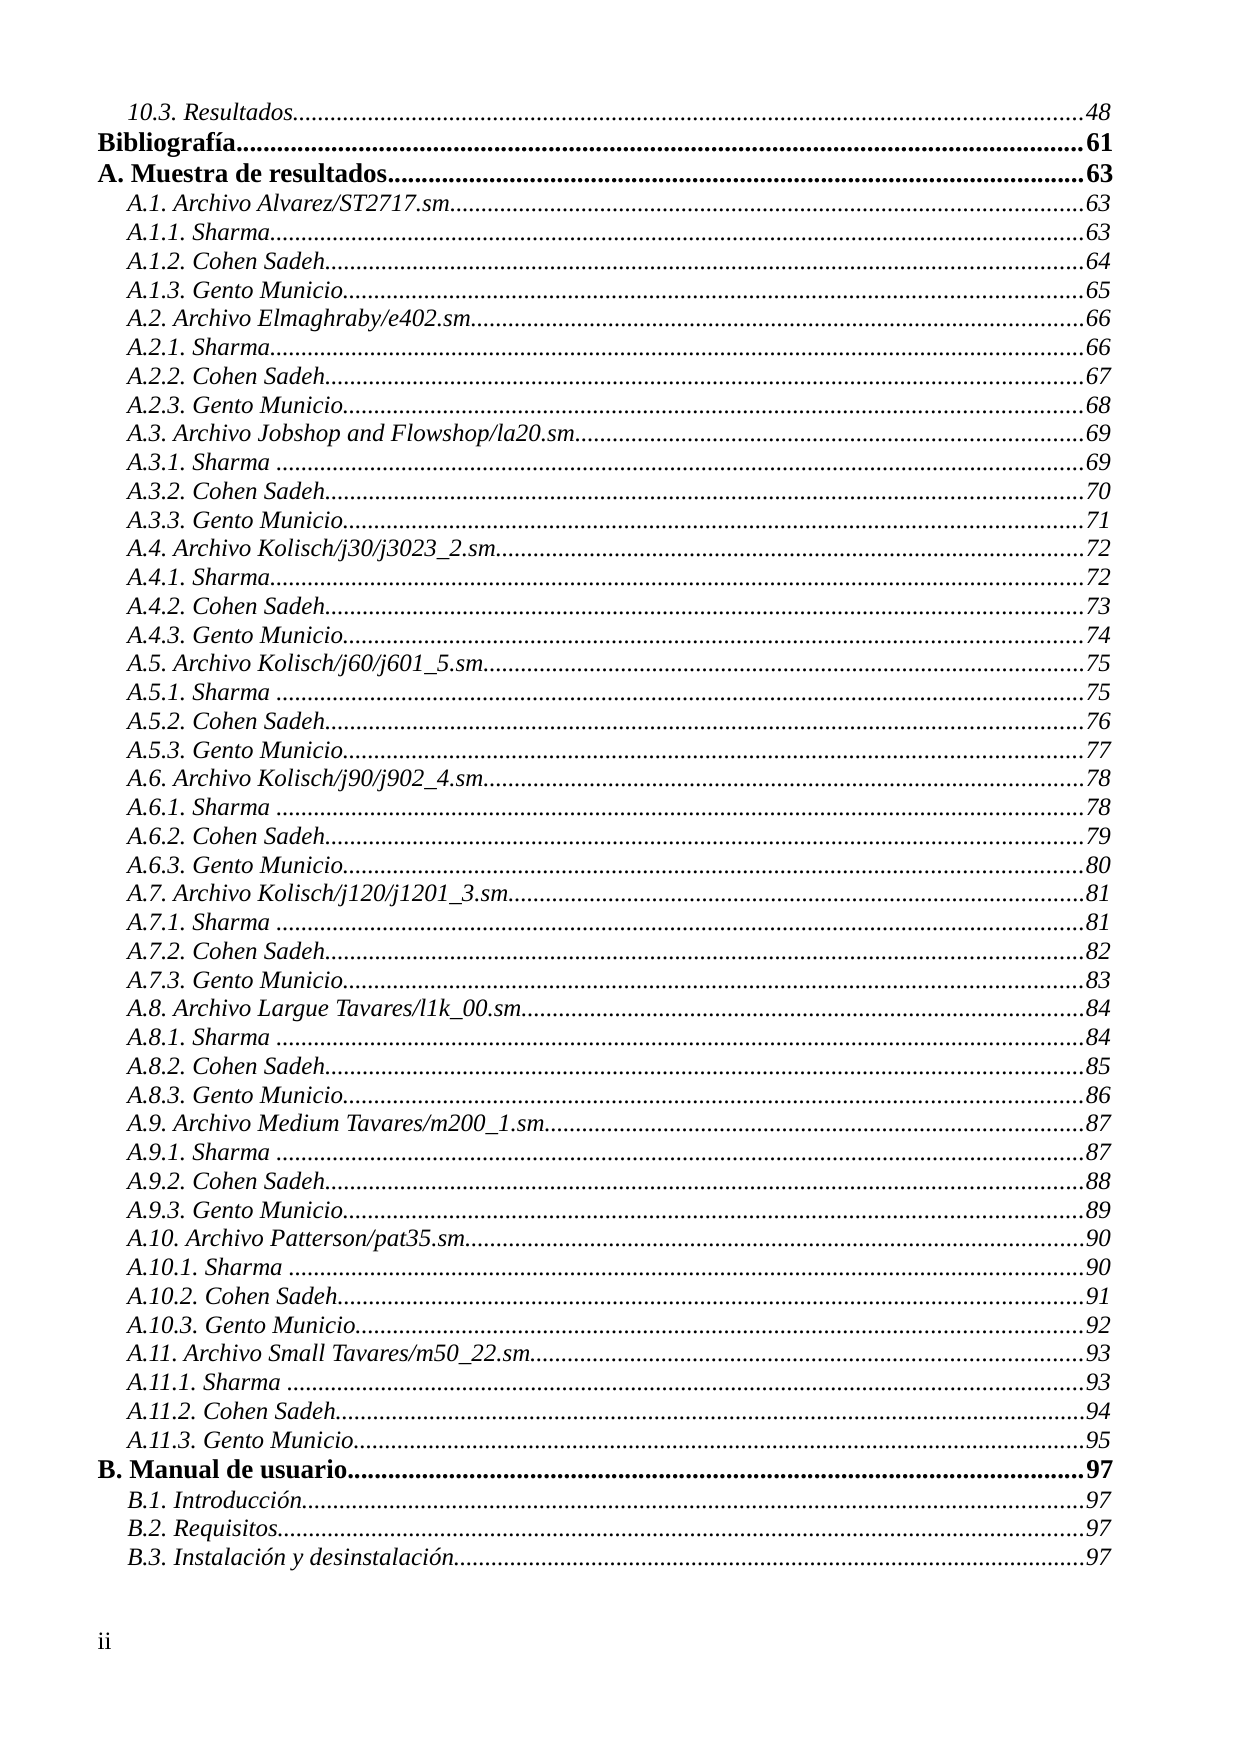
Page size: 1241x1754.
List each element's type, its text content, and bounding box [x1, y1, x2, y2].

text A.8.2. Cohen Sadeh 85 [127, 1051, 1113, 1080]
text A.9.2. Cohen Sadeh 88 [127, 1166, 1113, 1195]
text A.11. Archivo Small Tavares/m50_22.sm 93 [127, 1338, 1113, 1367]
text A.9.1. Sharma 87 [127, 1137, 1113, 1166]
text B.2. Requisitos 97 [127, 1513, 1113, 1542]
text A.10.2. Cohen Sadeh 91 [127, 1281, 1113, 1310]
text A.10. Archivo Patterson/pat35.sm 90 [127, 1223, 1113, 1252]
text A.9.3. Gento Municio 89 [127, 1195, 1113, 1223]
text A.11.3. Gento Municio 95 [127, 1425, 1113, 1453]
text A.6. Archivo Kolisch/j90/j902_4.sm 78 [127, 763, 1113, 792]
text A.8. Archivo Largue Tavares/l1k_00.sm 84 [127, 993, 1113, 1022]
text A.7.1. Sharma 81 [127, 907, 1113, 936]
text A.4.1. Sharma 72 [127, 562, 1113, 591]
text 10.3. Resultados 48 [127, 97, 1113, 126]
text A.5. Archivo Kolisch/j60/j601_5.sm 75 [127, 648, 1113, 677]
text A.10.3. Gento Municio 92 [127, 1310, 1113, 1338]
text A.7. Archivo Kolisch/j120/j1201_3.sm 81 [127, 878, 1113, 907]
text A.2.3. Gento Municio 68 [127, 390, 1113, 418]
text A.1.3. Gento Municio 65 [127, 275, 1113, 303]
text A.2.1. Sharma 66 [127, 332, 1113, 361]
text A.1.2. Cohen Sadeh 64 [127, 246, 1113, 275]
text B. Manual de usuario 97 [97, 1453, 1113, 1485]
text A.7.2. Cohen Sadeh 82 [127, 936, 1113, 965]
text A.5.2. Cohen Sadeh 76 [127, 706, 1113, 735]
text B.3. Instalación y desinstalación 97 [127, 1542, 1113, 1571]
text A.11.2. Cohen Sadeh 94 [127, 1396, 1113, 1425]
text A.10.1. Sharma 90 [127, 1252, 1113, 1281]
text A.6.1. Sharma 78 [127, 792, 1113, 821]
text A.5.1. Sharma 75 [127, 677, 1113, 706]
text A.7.3. Gento Municio 83 [127, 965, 1113, 993]
text A.1.1. Sharma 63 [127, 217, 1113, 246]
text A.3.3. Gento Municio 71 [127, 505, 1113, 533]
text A.3.2. Cohen Sadeh 70 [127, 476, 1113, 505]
text A.9. Archivo Medium Tavares/m200_1.sm 87 [127, 1108, 1113, 1137]
text A.4.3. Gento Municio 74 [127, 620, 1113, 648]
text A.4. Archivo Kolisch/j30/j3023_2.sm 72 [127, 533, 1113, 562]
text B.1. Introducción 97 [127, 1485, 1113, 1513]
text A.2. Archivo Elmaghraby/e402.sm 66 [127, 303, 1113, 332]
text A.11.1. Sharma 93 [127, 1367, 1113, 1396]
text A.8.3. Gento Municio 86 [127, 1080, 1113, 1108]
text A.8.1. Sharma 84 [127, 1022, 1113, 1051]
text A.2.2. Cohen Sadeh 67 [127, 361, 1113, 390]
text Bibliografía 61 [97, 126, 1113, 157]
text A.6.2. Cohen Sadeh 79 [127, 821, 1113, 850]
text A.3.1. Sharma 69 [127, 447, 1113, 476]
text A.4.2. Cohen Sadeh 73 [127, 591, 1113, 620]
text A.6.3. Gento Municio 80 [127, 850, 1113, 878]
text A.3. Archivo Jobshop and Flowshop/la20.sm 69 [127, 418, 1113, 447]
text A.1. Archivo Alvarez/ST2717.sm 63 [127, 188, 1113, 217]
text A. Muestra de resultados 63 [97, 157, 1113, 188]
text A.5.3. Gento Municio 77 [127, 735, 1113, 763]
